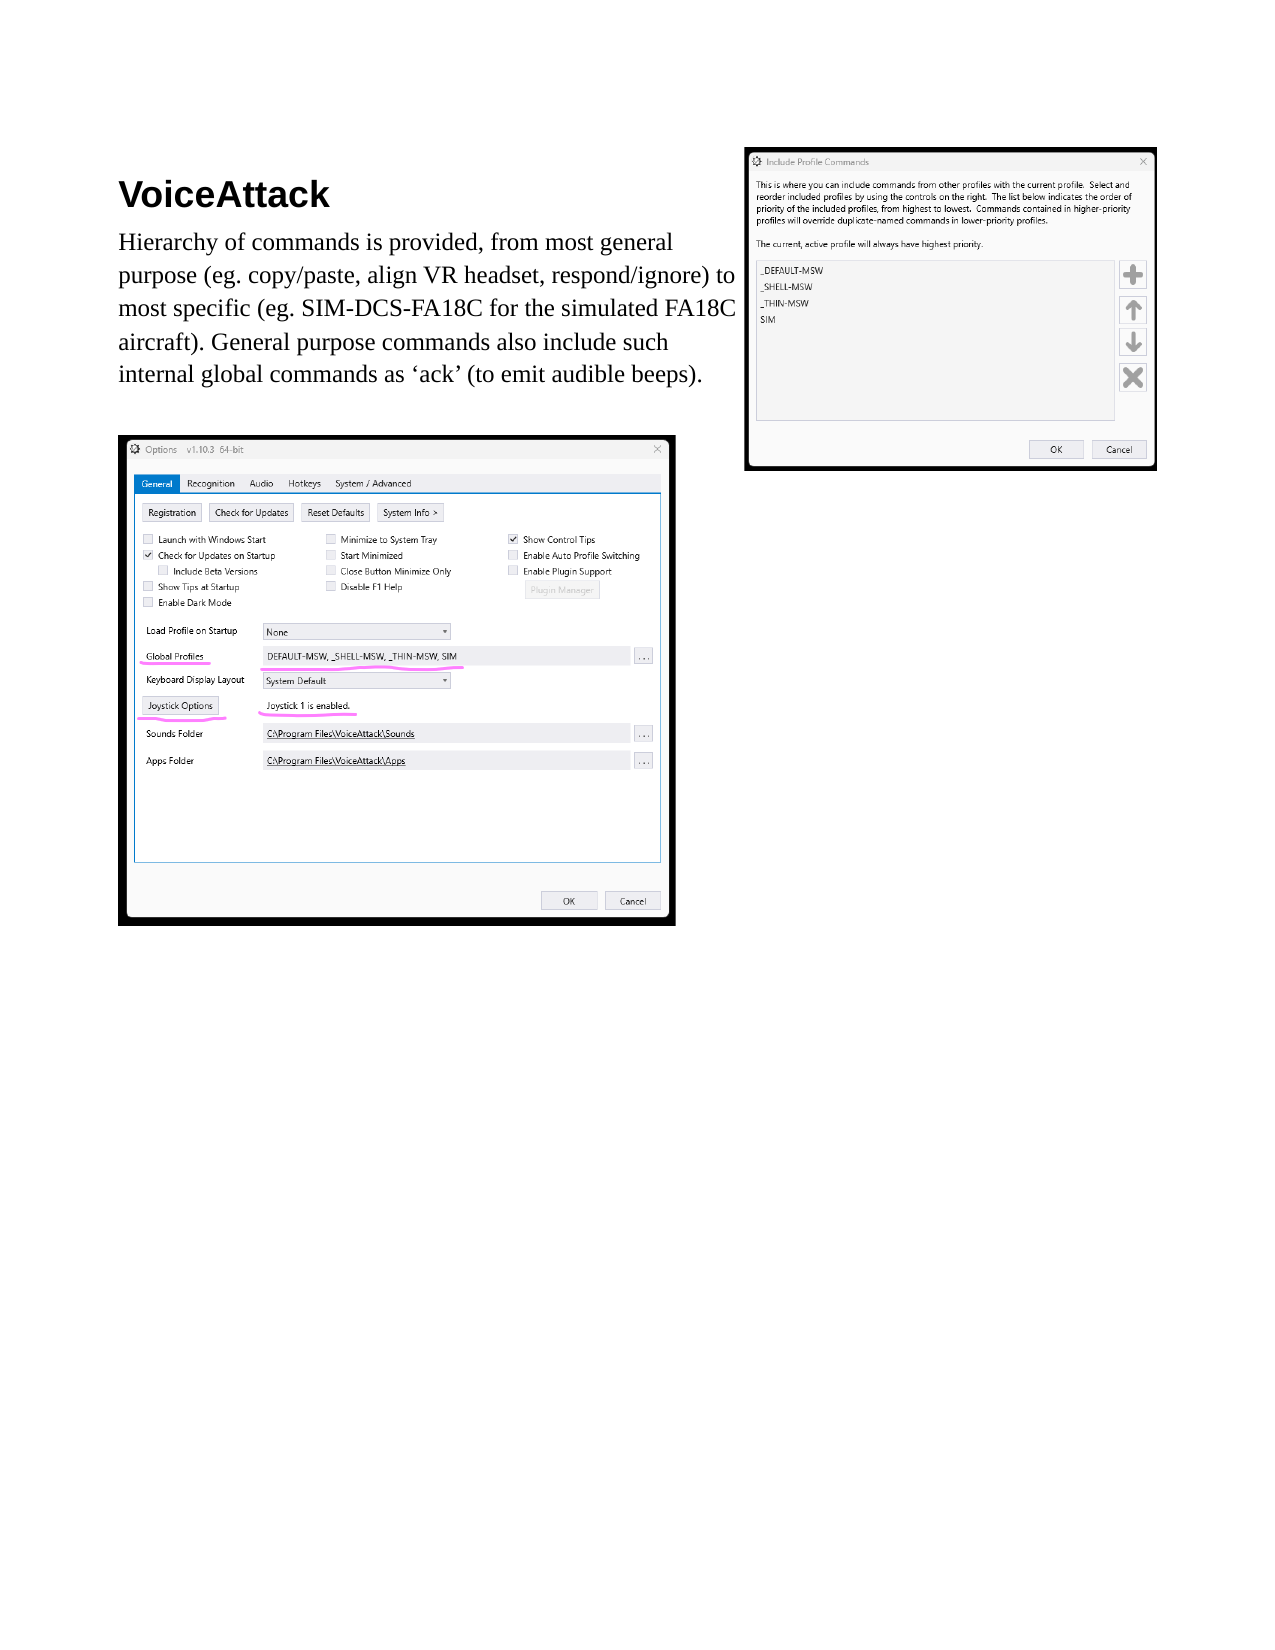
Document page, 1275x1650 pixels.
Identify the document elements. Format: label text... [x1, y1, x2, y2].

subtitle VoiceAttack [118, 172, 744, 215]
text Hierarchy of commands is provided, from most general purpose (eg. copy/paste, align VR headset, respond/ignore) to most specific (eg. SIM-DCS-FA18C for the simulated FA18C aircraft). General purpose commands also include such internal global commands as ‘ack’ (to emit audible beeps). [118, 227, 744, 388]
